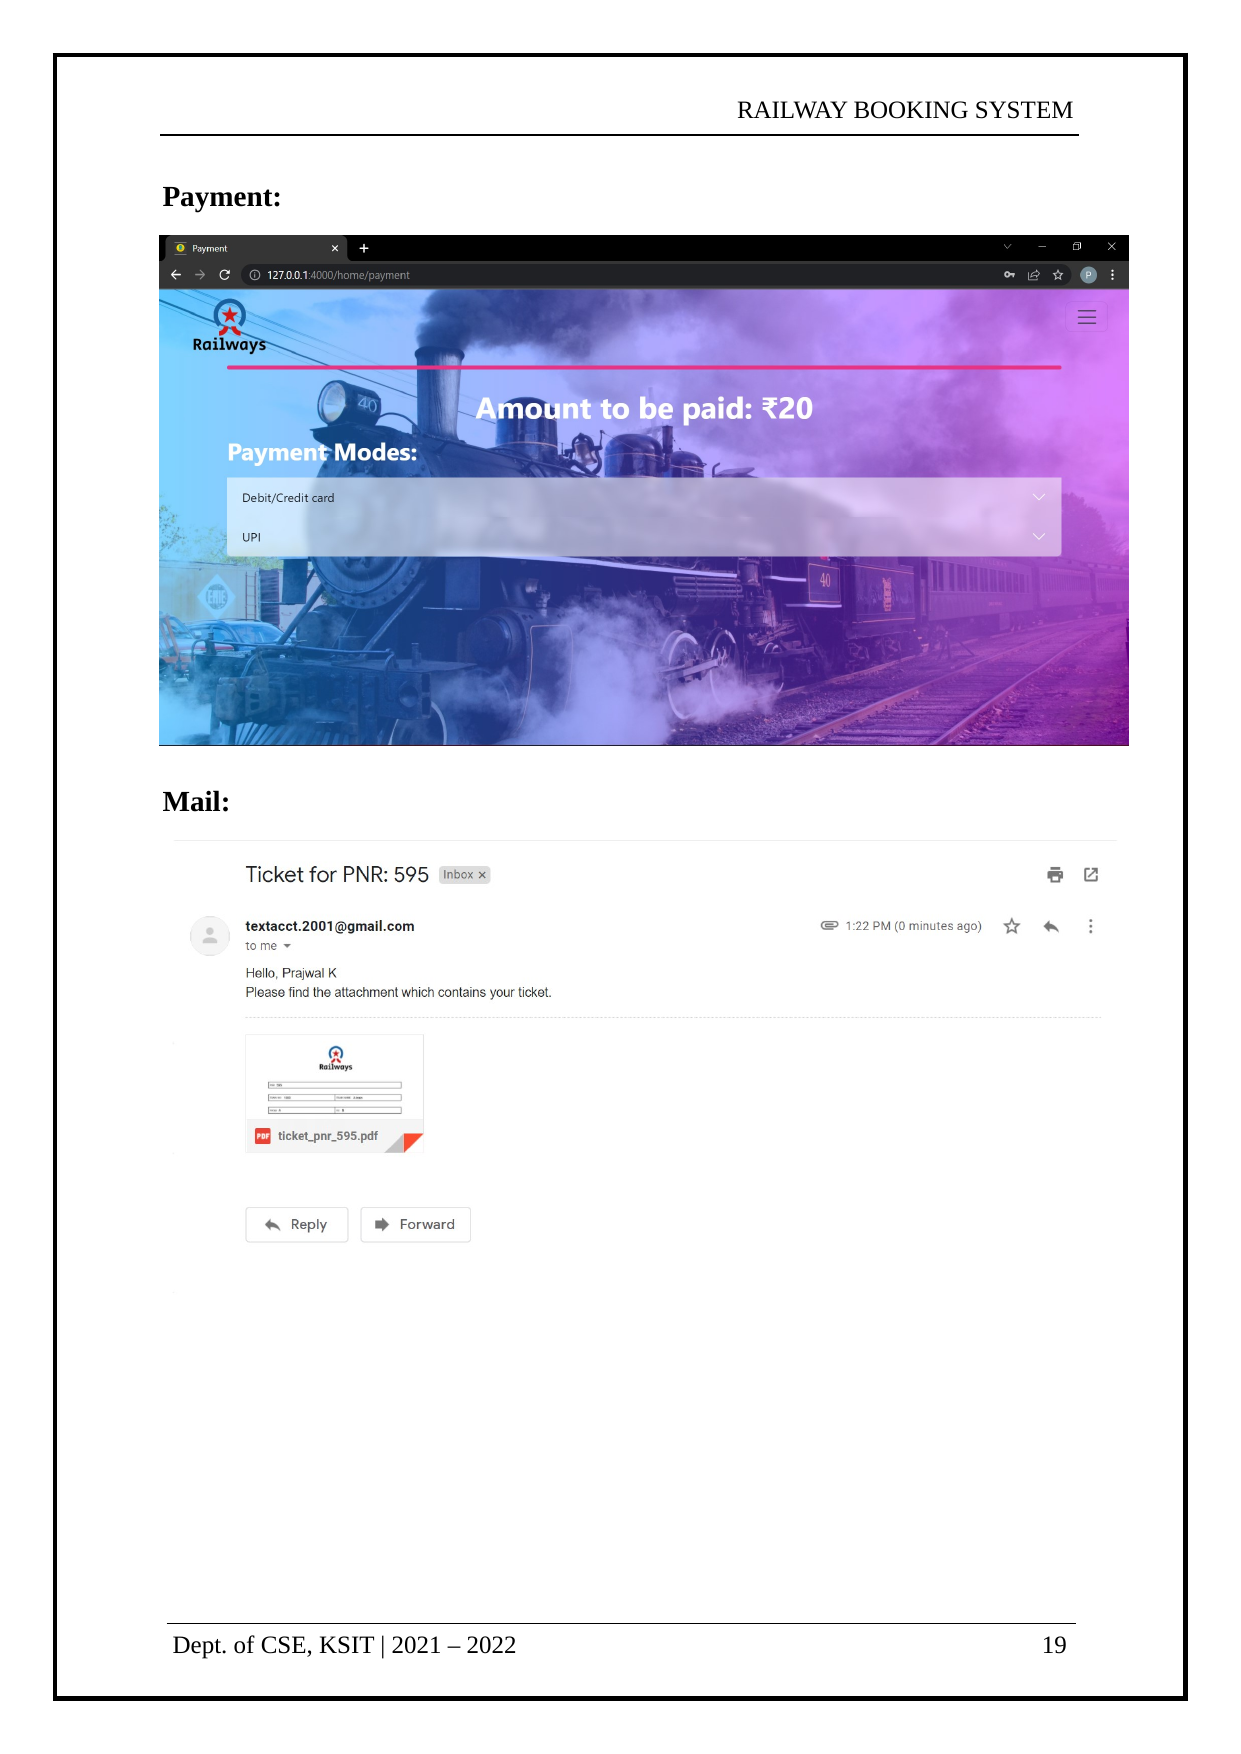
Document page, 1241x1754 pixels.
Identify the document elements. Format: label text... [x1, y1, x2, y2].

text [162, 213, 1078, 235]
picture [159, 235, 1129, 746]
picture [172, 840, 1119, 1320]
text Payment: [162, 179, 1078, 213]
text Mail: [162, 746, 1078, 817]
